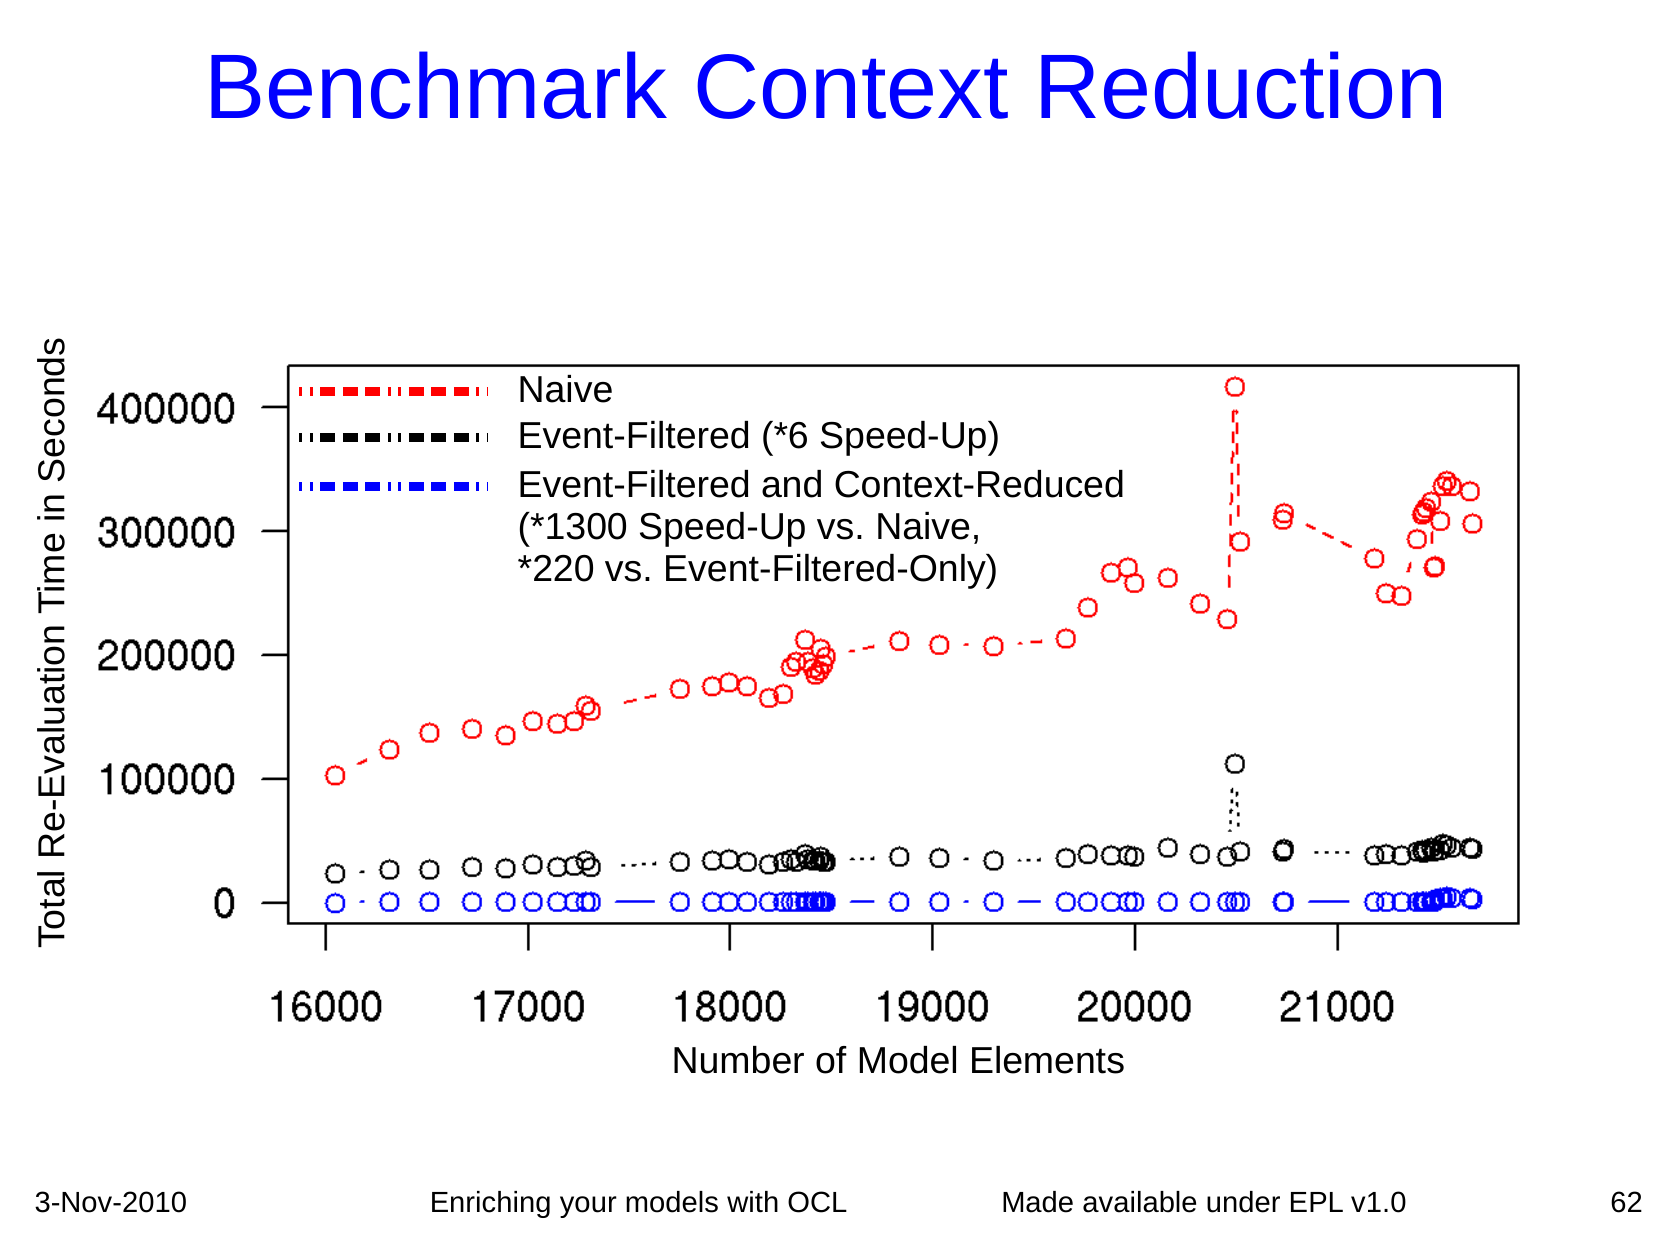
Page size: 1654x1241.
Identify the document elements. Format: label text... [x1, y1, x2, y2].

picture [78, 154, 1627, 1187]
title Benchmark Context Reduction [82, 19, 1571, 155]
text_box Event-Filtered and Context-Reduced (*1300 Speed-Up vs. Naive, *220 vs. Event-Filtered-Only) [502, 456, 1140, 598]
text_box Naive [502, 361, 628, 407]
text_box Event-Filtered (*6 Speed-Up) [502, 407, 1015, 456]
text_box Number of Model Elements [656, 1032, 1141, 1091]
text_box Total Re-Evaluation Time in Seconds [23, 322, 80, 964]
